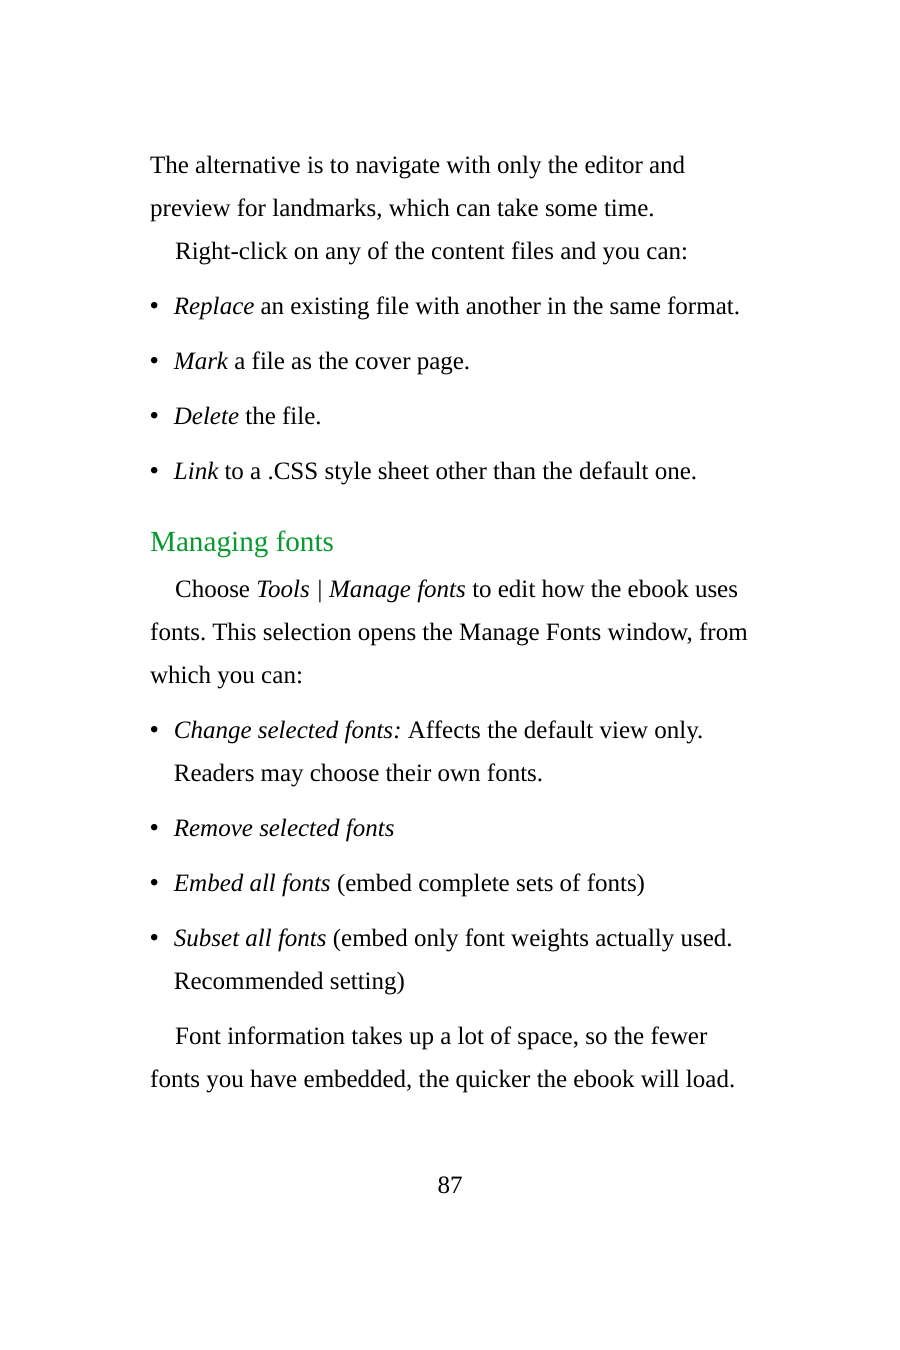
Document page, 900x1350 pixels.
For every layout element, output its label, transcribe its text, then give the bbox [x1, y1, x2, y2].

text Right-click on any of the content files and you can: [150, 236, 750, 265]
list Embed all fonts (embed complete sets of fonts) [150, 868, 750, 897]
text Font information takes up a lot of space, so the fewer fonts you have embedded, the quicker the ebook will load. [150, 1021, 750, 1093]
list Link to a .CSS style sheet other than the default one. [150, 456, 750, 484]
text Choose Tools | Manage fonts to edit how the ebook uses fonts. This selection opens the Manage Fonts window, from which you can: [150, 574, 750, 689]
list Remove selected fonts [150, 813, 750, 842]
list Mark a file as the cover page. [150, 346, 750, 375]
list Replace an existing file with another in the same format. [150, 291, 750, 320]
text The alternative is to navigate with only the editor and preview for landmarks, which can take some time. [150, 150, 750, 222]
list Delete the file. [150, 401, 750, 430]
list Change selected fonts: Affects the default view only. Readers may choose their own fonts. [150, 715, 750, 787]
subtitle Managing fonts [150, 524, 750, 557]
list Subset all fonts (embed only font weights actually used. Recommended setting) [150, 923, 750, 995]
